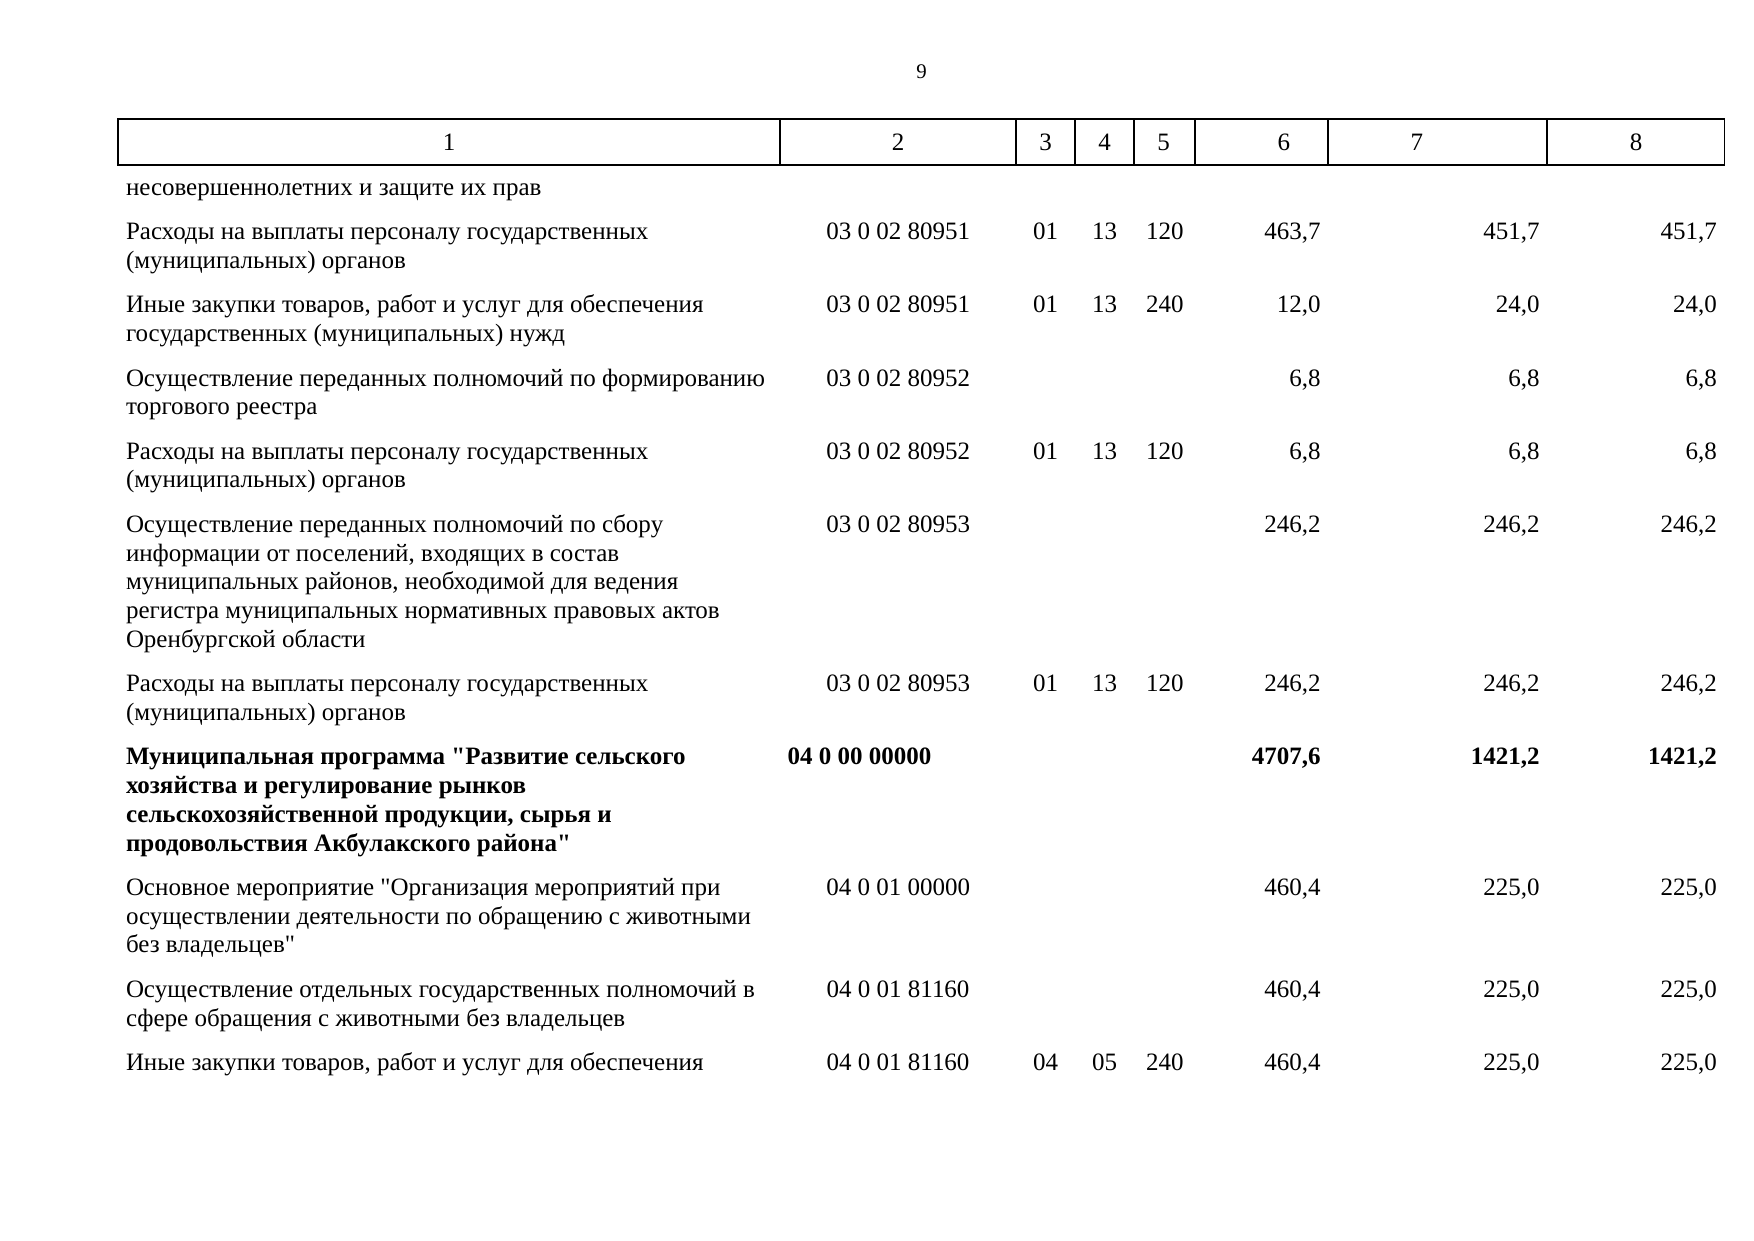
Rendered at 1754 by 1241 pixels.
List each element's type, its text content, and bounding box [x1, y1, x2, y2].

table_cell 13 [1075, 660, 1134, 733]
table_cell [1016, 734, 1075, 864]
table_cell 03 0 02 80951 [780, 282, 1016, 355]
table_cell 451,7 [1547, 209, 1724, 282]
table_cell Расходы на выплаты персоналу государственных (муниципальных) органов [118, 660, 780, 733]
table_cell 451,7 [1328, 209, 1547, 282]
table_header [1329, 120, 1546, 164]
table_cell несовершеннолетних и защите их прав [118, 166, 780, 208]
table_cell [1016, 501, 1075, 660]
table_cell 04 0 01 81160 [780, 1039, 1016, 1083]
table_cell 240 [1134, 1039, 1195, 1083]
table_cell 120 [1134, 209, 1195, 282]
table_cell Расходы на выплаты персоналу государственных (муниципальных) органов [118, 428, 780, 501]
table_cell 246,2 [1195, 660, 1328, 733]
table_cell 1421,2 [1328, 734, 1547, 864]
table_cell [780, 166, 1016, 208]
table_cell Осуществление отдельных государственных полномочий в сфере обращения с животными без владельцев [118, 966, 780, 1039]
table_cell [1016, 355, 1075, 428]
table_cell 01 [1016, 282, 1075, 355]
table_cell [1075, 864, 1134, 966]
table_cell 6,8 [1195, 355, 1328, 428]
table_cell 03 0 02 80953 [780, 660, 1016, 733]
table_cell 120 [1134, 428, 1195, 501]
table_header [781, 120, 1015, 164]
table_cell 04 0 00 00000 [780, 734, 1016, 864]
table_cell Расходы на выплаты персоналу государственных (муниципальных) органов [118, 209, 780, 282]
table_cell [1134, 501, 1195, 660]
table_cell 13 [1075, 428, 1134, 501]
table_cell 460,4 [1195, 966, 1328, 1039]
table_header [1548, 120, 1724, 164]
table_cell [1075, 734, 1134, 864]
table_cell 13 [1075, 209, 1134, 282]
table_cell 246,2 [1328, 501, 1547, 660]
table_cell [1016, 864, 1075, 966]
table_cell Осуществление переданных полномочий по формированию торгового реестра [118, 355, 780, 428]
table_cell 03 0 02 80952 [780, 355, 1016, 428]
table_cell 04 0 01 00000 [780, 864, 1016, 966]
table_header 7 [1336, 128, 1497, 156]
table_cell 246,2 [1328, 660, 1547, 733]
table_cell 460,4 [1195, 1039, 1328, 1083]
table_cell 04 [1016, 1039, 1075, 1083]
table_cell [1016, 166, 1075, 208]
table_header 8 [1555, 128, 1716, 156]
table_cell 4707,6 [1195, 734, 1328, 864]
table_cell 01 [1016, 428, 1075, 501]
table_cell [1328, 166, 1547, 208]
table_cell 03 0 02 80952 [780, 428, 1016, 501]
table_cell Иные закупки товаров, работ и услуг для обеспечения [118, 1039, 780, 1083]
table_cell 24,0 [1328, 282, 1547, 355]
table_cell [1134, 166, 1195, 208]
table_cell 225,0 [1547, 966, 1724, 1039]
table_header 3 [1024, 128, 1067, 156]
table_header [1017, 120, 1074, 164]
table_cell 225,0 [1328, 864, 1547, 966]
table_cell Осуществление переданных полномочий по сбору информации от поселений, входящих в состав муниципальных районов, необходимой для ведения регистра муниципальных нормативных правовых актов Оренбургской области [118, 501, 780, 660]
table_cell [1075, 166, 1134, 208]
table_header 1 [126, 128, 772, 156]
table_header [119, 120, 779, 164]
table_cell 463,7 [1195, 209, 1328, 282]
table_cell 246,2 [1195, 501, 1328, 660]
table_cell Муниципальная программа "Развитие сельского хозяйства и регулирование рынков сельскохозяйственной продукции, сырья и продовольствия Акбулакского района" [118, 734, 780, 864]
table_cell [1075, 966, 1134, 1039]
table_cell 03 0 02 80953 [780, 501, 1016, 660]
table_header [1135, 120, 1194, 164]
table_cell 13 [1075, 282, 1134, 355]
table_cell [1075, 501, 1134, 660]
table_cell 12,0 [1195, 282, 1328, 355]
table_cell 24,0 [1547, 282, 1724, 355]
table_header 2 [788, 128, 1008, 156]
table_header [1076, 120, 1133, 164]
table_cell 240 [1134, 282, 1195, 355]
table_cell [1134, 864, 1195, 966]
table_cell 6,8 [1195, 428, 1328, 501]
table_header 5 [1142, 128, 1185, 156]
table_cell [1195, 166, 1328, 208]
table_cell 1421,2 [1547, 734, 1724, 864]
table_cell 01 [1016, 209, 1075, 282]
table_cell 225,0 [1547, 1039, 1724, 1083]
table_cell 01 [1016, 660, 1075, 733]
table_cell Основное мероприятие "Организация мероприятий при осуществлении деятельности по обращению с животными без владельцев" [118, 864, 780, 966]
table_cell [1134, 966, 1195, 1039]
table_cell 03 0 02 80951 [780, 209, 1016, 282]
table_cell 6,8 [1328, 428, 1547, 501]
table_cell [1134, 355, 1195, 428]
table_cell Иные закупки товаров, работ и услуг для обеспечения государственных (муниципальных) нужд [118, 282, 780, 355]
table_cell [1134, 734, 1195, 864]
table_cell 6,8 [1547, 355, 1724, 428]
table_cell [1075, 355, 1134, 428]
table_cell 225,0 [1547, 864, 1724, 966]
table_cell 120 [1134, 660, 1195, 733]
table_cell 05 [1075, 1039, 1134, 1083]
table_cell [1547, 166, 1724, 208]
table_cell 6,8 [1547, 428, 1724, 501]
table_header [1196, 120, 1327, 164]
table_cell 460,4 [1195, 864, 1328, 966]
table_cell 6,8 [1328, 355, 1547, 428]
table_cell 225,0 [1328, 1039, 1547, 1083]
table_cell 246,2 [1547, 660, 1724, 733]
table_cell 246,2 [1547, 501, 1724, 660]
table_cell [1016, 966, 1075, 1039]
table_cell 04 0 01 81160 [780, 966, 1016, 1039]
table_cell 225,0 [1328, 966, 1547, 1039]
table_header 6 [1203, 128, 1327, 156]
table_header 4 [1083, 128, 1126, 156]
